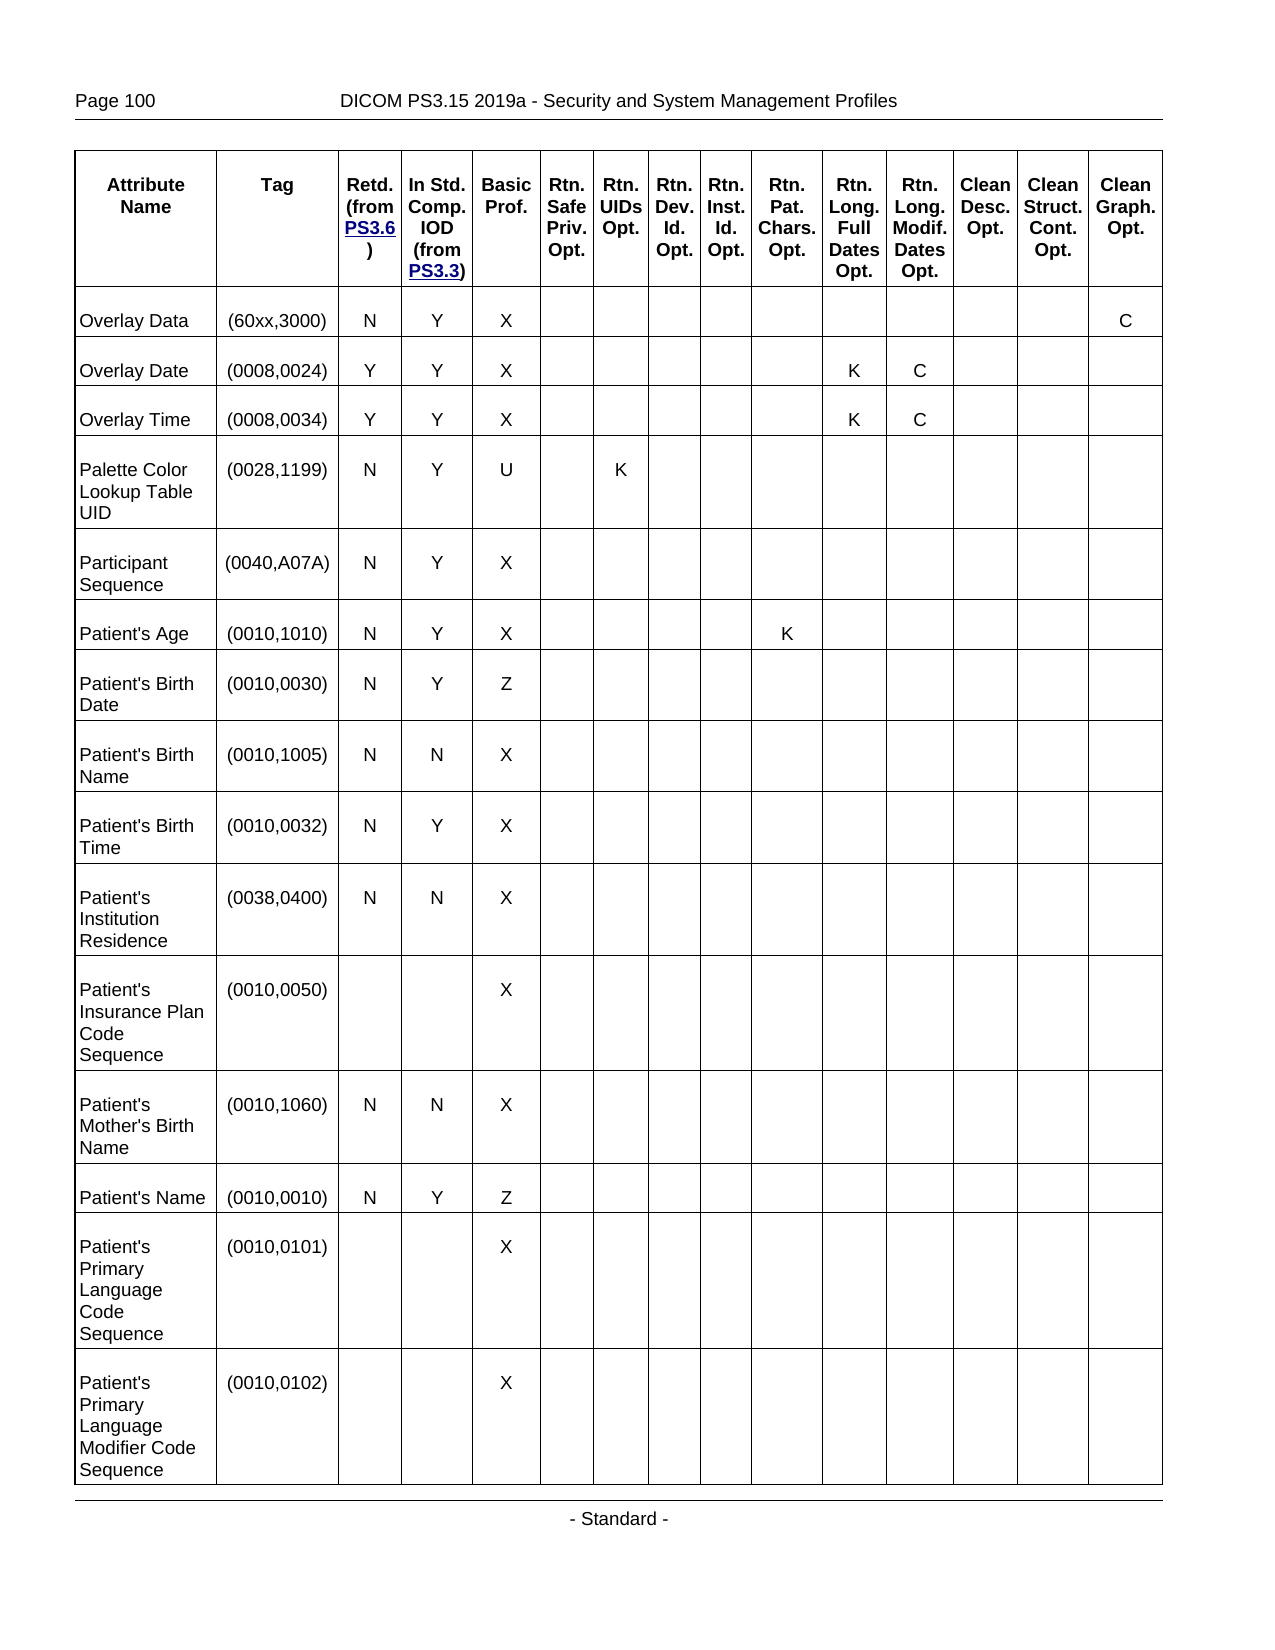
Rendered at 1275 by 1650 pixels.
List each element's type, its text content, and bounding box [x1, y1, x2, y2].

table_header Rtn. UIDs Opt. [594, 151, 648, 286]
table_cell [701, 1349, 751, 1484]
table_cell [954, 386, 1017, 435]
table_cell K [752, 600, 822, 649]
table_cell [887, 1071, 953, 1162]
table_cell Patient's Age [76, 600, 216, 649]
table_cell [649, 1213, 700, 1348]
table_cell N [339, 864, 401, 955]
table_cell [1089, 600, 1162, 649]
table_cell [541, 529, 593, 599]
table_cell X [473, 792, 540, 862]
table_cell [752, 386, 822, 435]
table_cell [887, 529, 953, 599]
table_cell [823, 600, 886, 649]
table_cell (0010,0102) [217, 1349, 338, 1484]
table_cell [887, 1213, 953, 1348]
table_cell [541, 1071, 593, 1162]
table_cell [594, 1213, 648, 1348]
table_cell Y [402, 529, 472, 599]
table_cell [752, 436, 822, 528]
table_cell [1089, 792, 1162, 862]
table_cell [701, 1071, 751, 1162]
table_cell X [473, 1349, 540, 1484]
table_cell [649, 600, 700, 649]
table_cell [594, 864, 648, 955]
table_cell [701, 864, 751, 955]
table_cell [594, 287, 648, 336]
table_cell (0010,0032) [217, 792, 338, 862]
table_header Clean Struct. Cont. Opt. [1018, 151, 1088, 286]
table_cell [1018, 287, 1088, 336]
table_cell [701, 1164, 751, 1212]
table_header Retd. (from PS3.6) [339, 151, 401, 286]
table_cell [701, 721, 751, 791]
table_cell [823, 436, 886, 528]
table_cell (0010,0030) [217, 650, 338, 720]
table_cell N [339, 287, 401, 336]
table_cell [954, 529, 1017, 599]
table_cell [1089, 721, 1162, 791]
table_cell K [823, 337, 886, 385]
table_cell [823, 287, 886, 336]
table_cell Patient's Birth Date [76, 650, 216, 720]
table_cell [541, 956, 593, 1070]
table_cell [649, 721, 700, 791]
table_cell [887, 650, 953, 720]
table_cell [1018, 1164, 1088, 1212]
table_cell [823, 529, 886, 599]
table_header Rtn. Long. Modif. Dates Opt. [887, 151, 953, 286]
table_cell [1018, 600, 1088, 649]
table_cell [594, 386, 648, 435]
table_cell Participant Sequence [76, 529, 216, 599]
table_cell X [473, 337, 540, 385]
table_cell [541, 287, 593, 336]
table_cell X [473, 721, 540, 791]
table_cell [701, 287, 751, 336]
table_cell [1089, 1349, 1162, 1484]
table_cell [594, 1349, 648, 1484]
table_cell Palette Color Lookup Table UID [76, 436, 216, 528]
table_cell N [339, 600, 401, 649]
table_cell X [473, 956, 540, 1070]
table_cell [1089, 650, 1162, 720]
table_cell Overlay Data [76, 287, 216, 336]
table_cell [701, 600, 751, 649]
table_cell Patient's Institution Residence [76, 864, 216, 955]
table_cell [402, 956, 472, 1070]
table_cell [887, 287, 953, 336]
table_cell [1018, 337, 1088, 385]
table_cell X [473, 1213, 540, 1348]
table_cell [954, 650, 1017, 720]
table_cell [701, 792, 751, 862]
table_cell [887, 864, 953, 955]
table_cell [954, 1213, 1017, 1348]
table_cell [541, 864, 593, 955]
table_cell Patient's Primary Language Modifier Code Sequence [76, 1349, 216, 1484]
table_cell Z [473, 1164, 540, 1212]
table_cell C [1089, 287, 1162, 336]
table_cell N [402, 1071, 472, 1162]
table_cell N [402, 864, 472, 955]
table_cell [823, 1071, 886, 1162]
table_cell [823, 864, 886, 955]
table_header Rtn. Dev. Id. Opt. [649, 151, 700, 286]
table_cell [752, 721, 822, 791]
table_cell [887, 956, 953, 1070]
table_cell [701, 529, 751, 599]
table_cell [1089, 1213, 1162, 1348]
table_cell [1018, 529, 1088, 599]
table_cell N [339, 721, 401, 791]
table_cell Patient's Insurance Plan Code Sequence [76, 956, 216, 1070]
table_cell (60xx,3000) [217, 287, 338, 336]
table_cell [594, 1071, 648, 1162]
table_header Clean Graph. Opt. [1089, 151, 1162, 286]
table_cell [1018, 386, 1088, 435]
table_cell [887, 1349, 953, 1484]
table_cell [823, 1213, 886, 1348]
table_cell N [339, 650, 401, 720]
table_cell [649, 337, 700, 385]
table_cell N [402, 721, 472, 791]
table_cell [887, 721, 953, 791]
table_cell [1089, 529, 1162, 599]
table_cell [954, 956, 1017, 1070]
table_header Attribute Name [76, 151, 216, 286]
table_cell (0040,A07A) [217, 529, 338, 599]
table_header Basic Prof. [473, 151, 540, 286]
table_cell Y [402, 650, 472, 720]
table_cell N [339, 436, 401, 528]
table_cell [649, 650, 700, 720]
table_cell [1089, 436, 1162, 528]
table_cell [402, 1213, 472, 1348]
table_cell [649, 1071, 700, 1162]
table_cell K [594, 436, 648, 528]
table_cell [594, 600, 648, 649]
table_cell [541, 1349, 593, 1484]
table_cell Patient's Mother's Birth Name [76, 1071, 216, 1162]
table_cell [752, 650, 822, 720]
table_cell (0008,0034) [217, 386, 338, 435]
table_cell [594, 650, 648, 720]
table_cell [752, 1213, 822, 1348]
table_cell [594, 529, 648, 599]
table_header Rtn. Long. Full Dates Opt. [823, 151, 886, 286]
table_cell [594, 1164, 648, 1212]
table_cell [954, 287, 1017, 336]
table_cell X [473, 864, 540, 955]
table_cell [1018, 1349, 1088, 1484]
table_cell [887, 1164, 953, 1212]
table_cell Z [473, 650, 540, 720]
table_cell [1018, 956, 1088, 1070]
table_cell [887, 600, 953, 649]
table_cell [1089, 386, 1162, 435]
table_cell Y [402, 436, 472, 528]
table_cell X [473, 1071, 540, 1162]
table_cell [541, 600, 593, 649]
table_cell [701, 386, 751, 435]
table_cell [752, 337, 822, 385]
table_cell Y [402, 287, 472, 336]
table_cell [339, 1349, 401, 1484]
table_cell [649, 956, 700, 1070]
table_cell [649, 1349, 700, 1484]
table_cell [541, 436, 593, 528]
table_cell [649, 386, 700, 435]
table_cell [887, 792, 953, 862]
table_cell [1018, 1071, 1088, 1162]
table_cell Patient's Primary Language Code Sequence [76, 1213, 216, 1348]
table_cell Y [402, 600, 472, 649]
table_cell (0010,1010) [217, 600, 338, 649]
table_cell [701, 1213, 751, 1348]
table_cell [752, 1164, 822, 1212]
table_cell (0010,0010) [217, 1164, 338, 1212]
table_cell [954, 792, 1017, 862]
table_cell [1018, 864, 1088, 955]
table_cell [701, 650, 751, 720]
table_cell Patient's Name [76, 1164, 216, 1212]
table_cell (0010,1060) [217, 1071, 338, 1162]
table_header Rtn. Safe Priv. Opt. [541, 151, 593, 286]
table_cell Patient's Birth Name [76, 721, 216, 791]
table_cell [402, 1349, 472, 1484]
table_cell [823, 1164, 886, 1212]
table_cell [541, 650, 593, 720]
table_cell U [473, 436, 540, 528]
table_cell [1089, 956, 1162, 1070]
table_cell [752, 287, 822, 336]
table_cell (0010,1005) [217, 721, 338, 791]
table_cell [594, 337, 648, 385]
table_cell Y [402, 337, 472, 385]
table_cell [887, 436, 953, 528]
table_cell [823, 650, 886, 720]
table_cell X [473, 600, 540, 649]
table_cell [1018, 721, 1088, 791]
table_cell Y [339, 337, 401, 385]
table_cell [954, 721, 1017, 791]
table_cell (0010,0101) [217, 1213, 338, 1348]
table_header Rtn. Pat. Chars. Opt. [752, 151, 822, 286]
table_cell [701, 956, 751, 1070]
table_cell [1089, 864, 1162, 955]
table_cell [541, 1164, 593, 1212]
table_cell Y [339, 386, 401, 435]
table_cell [649, 287, 700, 336]
table_cell (0028,1199) [217, 436, 338, 528]
table_cell [594, 792, 648, 862]
table_cell [752, 1349, 822, 1484]
table_cell [594, 956, 648, 1070]
table_cell Overlay Time [76, 386, 216, 435]
table_cell (0010,0050) [217, 956, 338, 1070]
table_cell [752, 956, 822, 1070]
table_cell [541, 1213, 593, 1348]
table_cell N [339, 792, 401, 862]
table_cell X [473, 529, 540, 599]
table_cell [954, 1071, 1017, 1162]
table_cell K [823, 386, 886, 435]
table_cell (0008,0024) [217, 337, 338, 385]
table_cell [954, 1164, 1017, 1212]
table_cell [752, 529, 822, 599]
table_cell [1089, 1164, 1162, 1212]
table_cell Overlay Date [76, 337, 216, 385]
table_cell [701, 436, 751, 528]
table_cell Y [402, 386, 472, 435]
table_cell [823, 956, 886, 1070]
table_cell [1018, 650, 1088, 720]
table_cell [954, 600, 1017, 649]
table_cell [339, 1213, 401, 1348]
table_cell [339, 956, 401, 1070]
table_header Clean Desc. Opt. [954, 151, 1017, 286]
table_cell [752, 792, 822, 862]
table_cell C [887, 337, 953, 385]
table_cell [954, 337, 1017, 385]
table_cell C [887, 386, 953, 435]
table_cell [1089, 1071, 1162, 1162]
table_cell [649, 864, 700, 955]
table_cell X [473, 287, 540, 336]
table_cell [954, 436, 1017, 528]
table_cell [1018, 1213, 1088, 1348]
table_cell X [473, 386, 540, 435]
table_cell [649, 529, 700, 599]
table_cell N [339, 1164, 401, 1212]
table_cell [954, 864, 1017, 955]
table_cell N [339, 1071, 401, 1162]
table_cell N [339, 529, 401, 599]
table_cell Y [402, 792, 472, 862]
table_cell [823, 1349, 886, 1484]
table_cell [541, 721, 593, 791]
table_cell [594, 721, 648, 791]
table_cell [823, 792, 886, 862]
table_cell [1089, 337, 1162, 385]
table_cell [1018, 436, 1088, 528]
table_cell Patient's Birth Time [76, 792, 216, 862]
table_cell (0038,0400) [217, 864, 338, 955]
table_cell [649, 436, 700, 528]
table_cell [541, 337, 593, 385]
table_cell [752, 864, 822, 955]
table_cell [701, 337, 751, 385]
table_cell [954, 1349, 1017, 1484]
table_cell [1018, 792, 1088, 862]
table_header Tag [217, 151, 338, 286]
table_cell Y [402, 1164, 472, 1212]
table_cell [541, 386, 593, 435]
table_cell [752, 1071, 822, 1162]
table_cell [649, 1164, 700, 1212]
table_cell [823, 721, 886, 791]
table_header Rtn. Inst. Id. Opt. [701, 151, 751, 286]
table_cell [649, 792, 700, 862]
table_cell [541, 792, 593, 862]
table_header In Std. Comp. IOD (from PS3.3) [402, 151, 472, 286]
